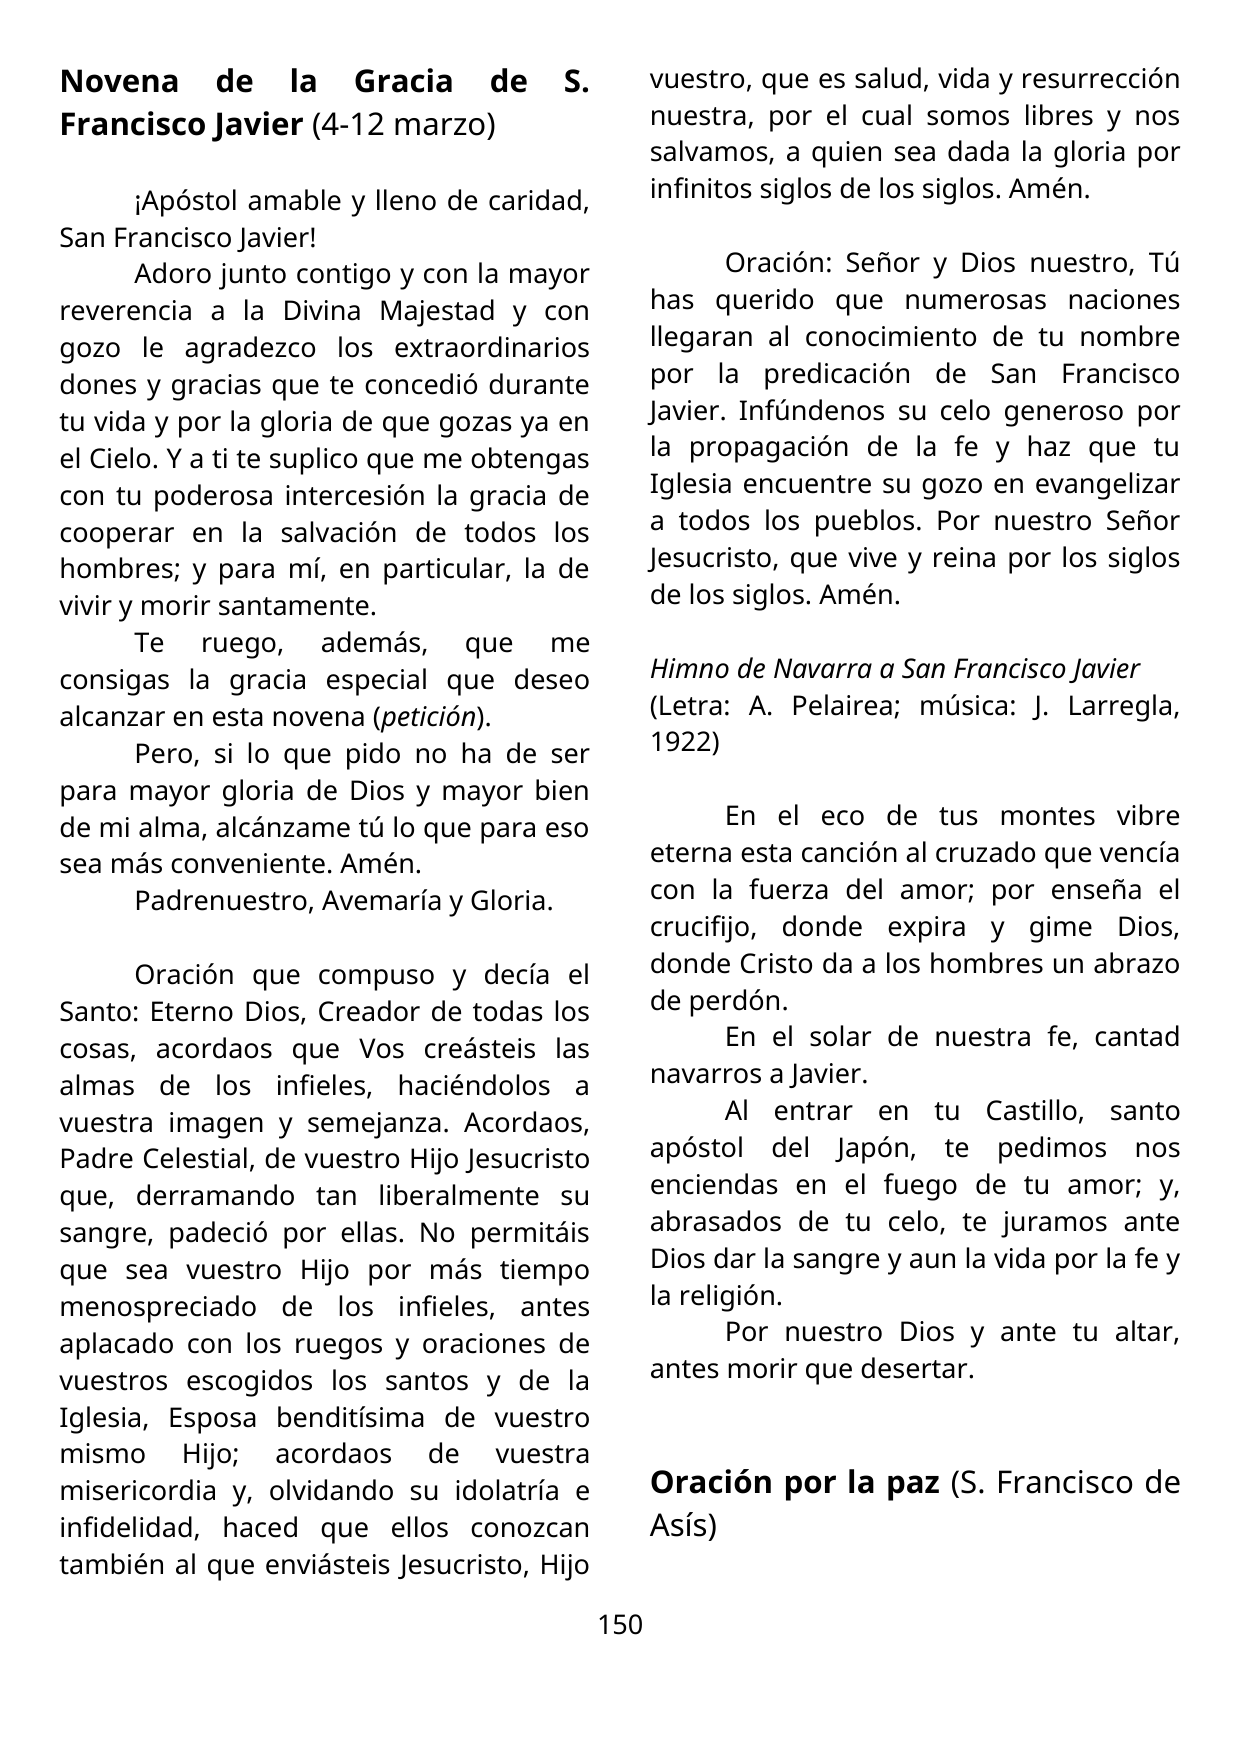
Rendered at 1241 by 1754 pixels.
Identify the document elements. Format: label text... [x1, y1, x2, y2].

subtitle vuestro, que es salud, vida y resurrección nuestra, por el cual somos libres y nos salvamos, a quien sea dada la gloria por infinitos siglos de los siglos. Amén. [649, 59, 1181, 207]
subtitle Adoro junto contigo y con la mayor reverencia a la Divina Majestad y con gozo le agradezco los extraordinarios dones y gracias que te concedió durante tu vida y por la gloria de que gozas ya en el Cielo. Y a ti te suplico que me obtengas con tu poderosa intercesión la gracia de cooperar en la salvación de todos los hombres; y para mí, en particular, la de vivir y morir santamente. [59, 255, 591, 624]
subtitle Por nuestro Dios y ante tu altar, antes morir que desertar. [649, 1313, 1181, 1387]
subtitle Himno de Navarra a San Francisco Javier [649, 649, 1181, 686]
subtitle Padrenuestro, Avemaría y Gloria. [59, 882, 591, 919]
subtitle Te ruego, además, que me consigas la gracia especial que deseo alcanzar en esta novena (petición). [59, 624, 591, 734]
subtitle Novena de la Gracia de S. Francisco Javier (4-12 marzo) [59, 59, 591, 144]
subtitle Al entrar en tu Castillo, santo apóstol del Japón, te pedimos nos enciendas en el fuego de tu amor; y, abrasados de tu celo, te juramos ante Dios dar la sangre y aun la vida por la fe y la religión. [649, 1092, 1181, 1313]
subtitle En el solar de nuestra fe, cantad navarros a Javier. [649, 1018, 1181, 1092]
subtitle (Letra: A. Pelairea; música: J. Larregla, 1922) [649, 686, 1181, 760]
subtitle Pero, si lo que pido no ha de ser para mayor gloria de Dios y mayor bien de mi alma, alcánzame tú lo que para eso sea más conveniente. Amén. [59, 734, 591, 882]
subtitle Oración: Señor y Dios nuestro, Tú has querido que numerosas naciones llegaran al conocimiento de tu nombre por la predicación de San Francisco Javier. Infúndenos su celo generoso por la propagación de la fe y haz que tu Iglesia encuentre su gozo en evangelizar a todos los pueblos. Por nuestro Señor Jesucristo, que vive y reina por los siglos de los siglos. Amén. [649, 243, 1181, 612]
subtitle ¡Apóstol amable y lleno de caridad, San Francisco Javier! [59, 181, 591, 255]
subtitle Oración que compuso y decía el Santo: Eterno Dios, Creador de todas los cosas, acordaos que Vos creásteis las almas de los infieles, haciéndolos a vuestra imagen y semejanza. Acordaos, Padre Celestial, de vuestro Hijo Jesucristo que, derramando tan liberalmente su sangre, padeció por ellas. No permitáis que sea vuestro Hijo por más tiempo menospreciado de los infieles, antes aplacado con los ruegos y oraciones de vuestros escogidos los santos y de la Iglesia, Esposa benditísima de vuestro mismo Hijo; acordaos de vuestra misericordia y, olvidando su idolatría e infidelidad, haced que ellos conozcan también al que enviásteis Jesucristo, Hijo [59, 956, 591, 1582]
subtitle En el eco de tus montes vibre eterna esta canción al cruzado que vencía con la fuerza del amor; por enseña el crucifijo, donde expira y gime Dios, donde Cristo da a los hombres un abrazo de perdón. [649, 797, 1181, 1018]
subtitle Oración por la paz (S. Francisco de Asís) [649, 1460, 1181, 1546]
